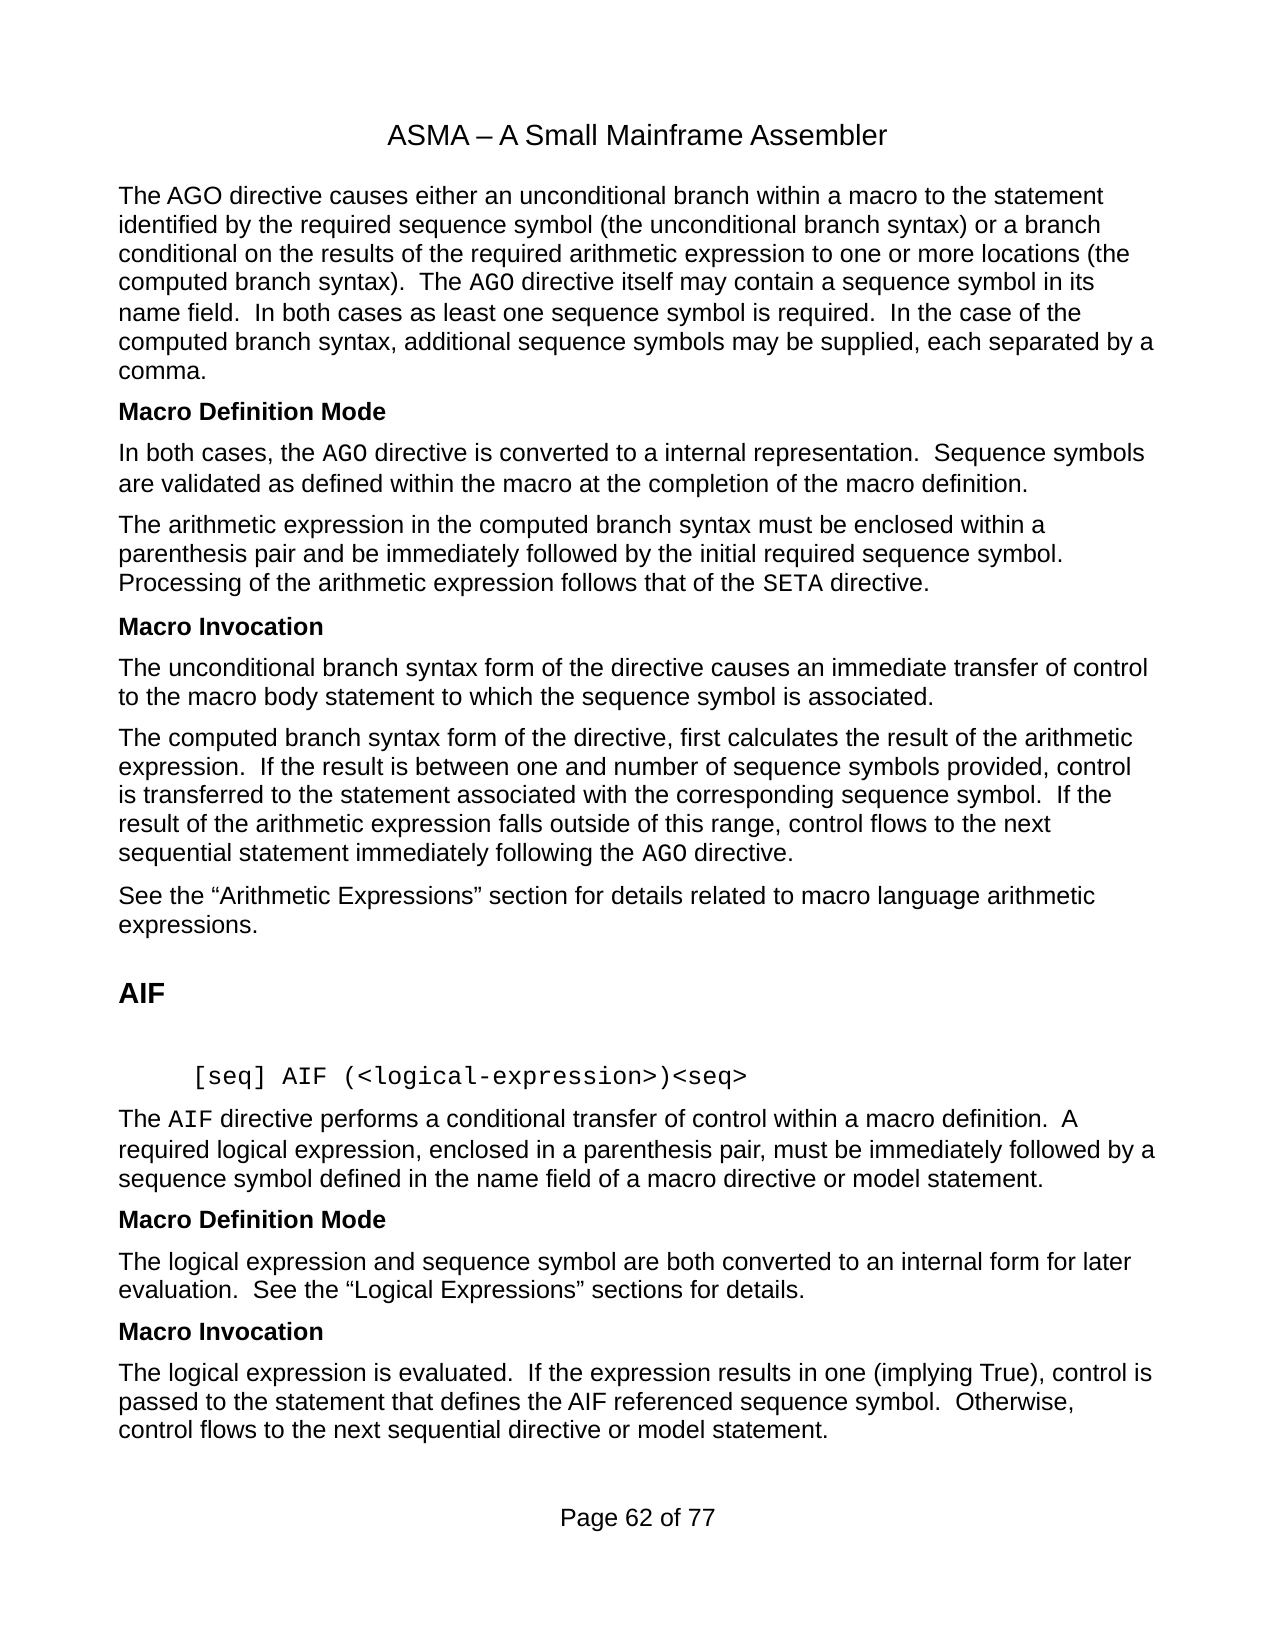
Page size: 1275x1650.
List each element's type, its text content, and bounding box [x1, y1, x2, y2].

text The logical expression and sequence symbol are both converted to an internal form for later evaluation. See the “Logical Expressions” sections for details. [118, 1246, 1157, 1304]
text The logical expression is evaluated. If the expression results in one (implying True), control is passed to the statement that defines the AIF referenced sequence symbol. Otherwise, control flows to the next sequential directive or model statement. [118, 1358, 1157, 1444]
text Macro Invocation [118, 1316, 1157, 1345]
text In both cases, the AGO directive is converted to a internal representation. Sequence symbols are validated as defined within the macro at the completion of the macro definition. [118, 438, 1157, 498]
subtitle AIF [118, 976, 1157, 1010]
text The computed branch syntax form of the directive, first calculates the result of the arithmetic expression. If the result is between one and number of sequence symbols provided, control is transferred to the statement associated with the corresponding sequence symbol. If the result of the arithmetic expression falls outside of this range, control flows to the next sequential statement immediately following the AGO directive. [118, 723, 1157, 869]
text Macro Invocation [118, 611, 1157, 640]
text The unconditional branch syntax form of the directive causes an immediate transfer of control to the macro body statement to which the sequence symbol is associated. [118, 653, 1157, 710]
text The AIF directive performs a conditional transfer of control within a macro definition. A required logical expression, enclosed in a parenthesis pair, must be immediately followed by a sequence symbol defined in the name field of a macro directive or model statement. [118, 1104, 1157, 1193]
text Macro Definition Mode [118, 1205, 1157, 1234]
text Macro Definition Mode [118, 397, 1157, 426]
text The arithmetic expression in the computed branch syntax must be enclosed within a parenthesis pair and be immediately followed by the initial required sequence symbol. Processing of the arithmetic expression follows that of the SETA directive. [118, 511, 1157, 599]
text See the “Arithmetic Expressions” section for details related to macro language arithmetic expressions. [118, 881, 1157, 939]
text [seq] AIF (<logical-expression>)<seq> [192, 1063, 1157, 1092]
text The AGO directive causes either an unconditional branch within a macro to the statement identified by the required sequence symbol (the unconditional branch syntax) or a branch conditional on the results of the required arithmetic expression to one or more locations (the computed branch syntax). The AGO directive itself may contain a sequence symbol in its name field. In both cases as least one sequence symbol is required. In the case of the computed branch syntax, additional sequence symbols may be supplied, each separated by a comma. [118, 181, 1157, 384]
